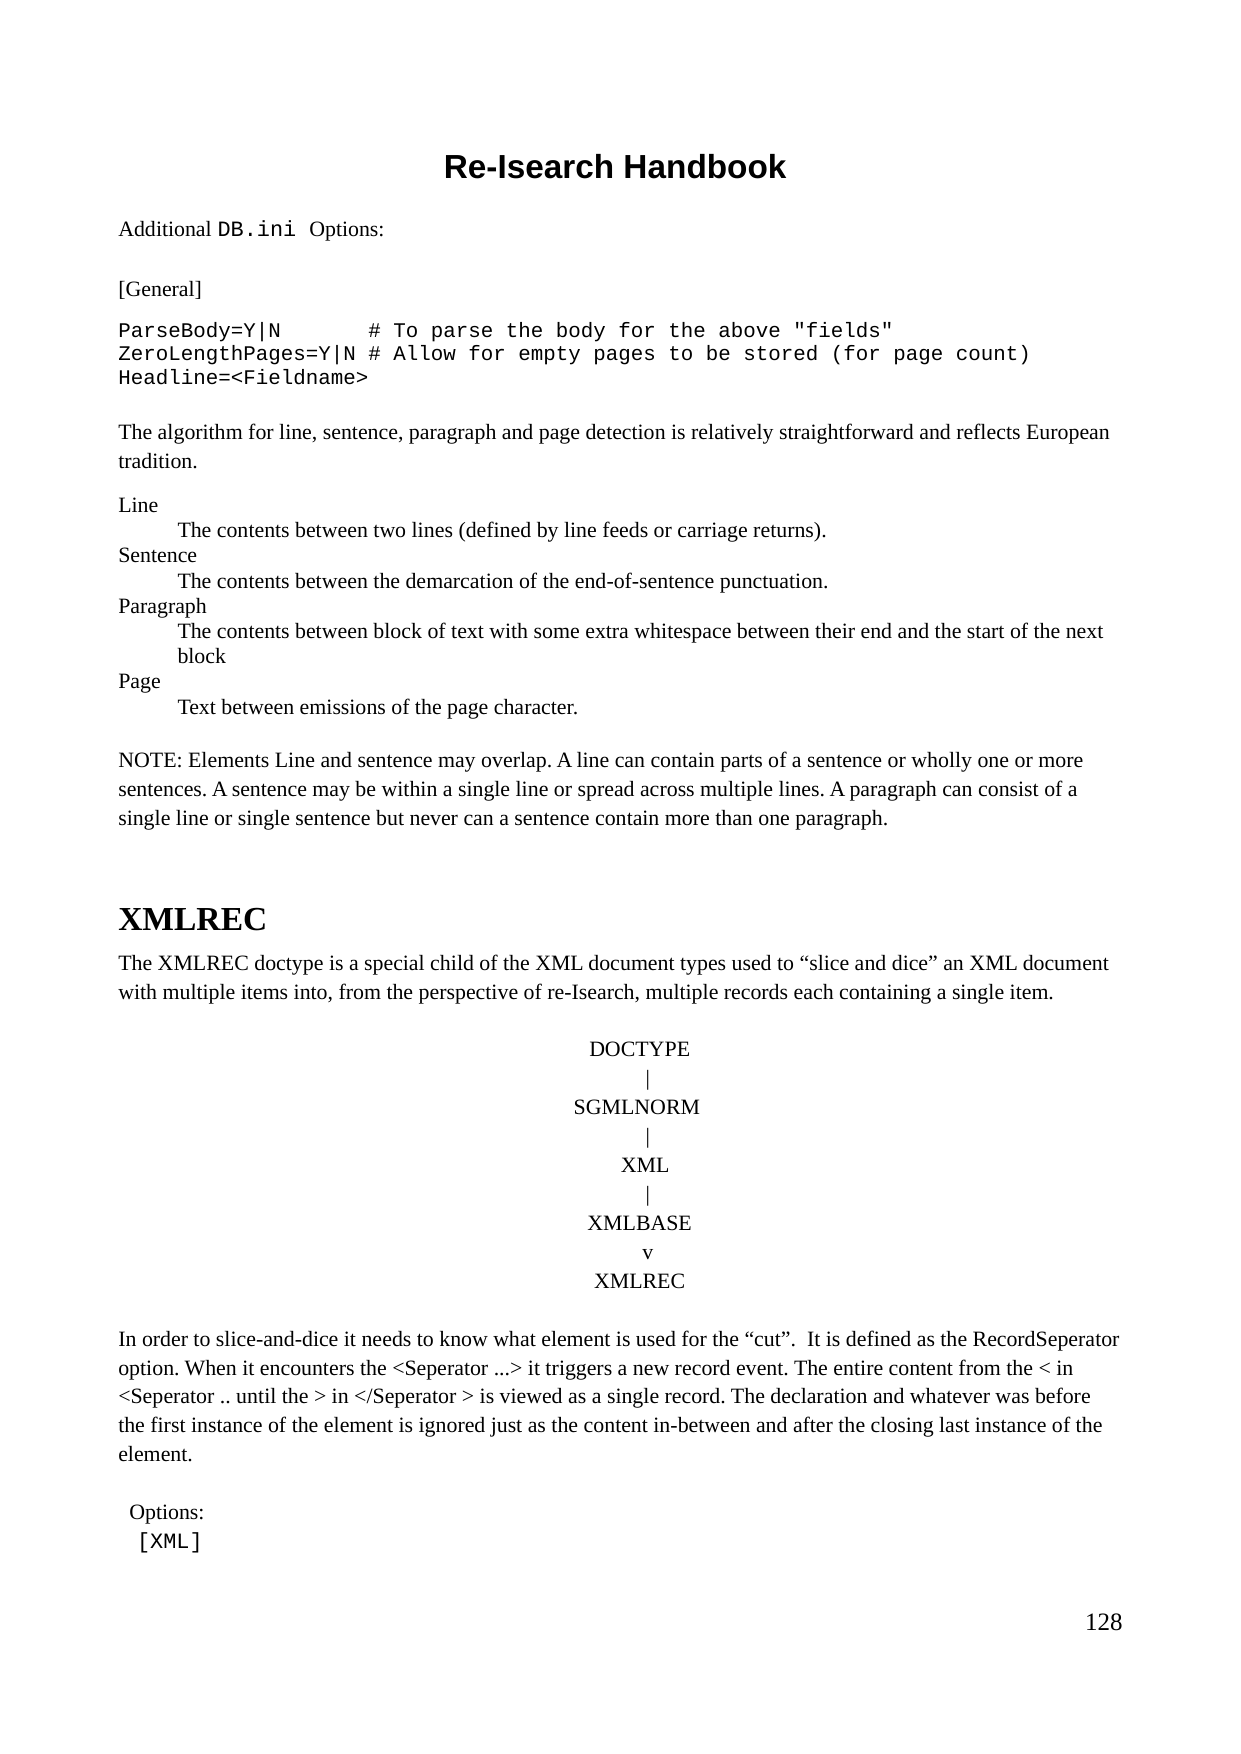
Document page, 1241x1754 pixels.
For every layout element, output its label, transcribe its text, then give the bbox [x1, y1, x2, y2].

text ZeroLengthPages=Y|N # Allow for empty pages to be stored (for page count) [118, 343, 1122, 367]
text XMLBASE [118, 1210, 1122, 1235]
text | [118, 1123, 1122, 1148]
list The contents between the demarcation of the end-of-sentence punctuation. [177, 568, 1122, 593]
text ParseBody=Y|N # To parse the body for the above "fields" [118, 320, 1122, 343]
text [General] [118, 276, 1122, 301]
text NOTE: Elements Line and sentence may overlap. A line can contain parts of a sentence or wholly one or more sentences. A sentence may be within a single line or spread across multiple lines. A paragraph can consist of a single line or single sentence but never can a sentence contain more than one paragraph. [118, 747, 1122, 831]
text [XML] [118, 1528, 1122, 1555]
list Text between emissions of the page character. [177, 694, 1122, 719]
text XMLREC [118, 1268, 1122, 1293]
text Options: [118, 1499, 1122, 1524]
text | [118, 1181, 1122, 1206]
text The XMLREC doctype is a special child of the XML document types used to “slice and dice” an XML document with multiple items into, from the perspective of re-Isearch, multiple records each containing a single item. [118, 950, 1122, 1004]
text In order to slice-and-dice it needs to know what element is used for the “cut”. It is defined as the RecordSeperator option. When it encounters the <Seperator ...> it triggers a new record event. The entire content from the < in <Seperator .. until the > in </Seperator > is viewed as a single record. The declaration and whatever was before the first instance of the element is ignored just as the content in-between and after the closing last instance of the element. [118, 1326, 1122, 1467]
text v [118, 1239, 1122, 1264]
text SGMLNORM [118, 1094, 1122, 1119]
subtitle Line [118, 492, 1122, 517]
subtitle Sentence [118, 542, 1122, 568]
subtitle Page [118, 668, 1122, 694]
text Additional DB.ini Options: [118, 216, 1122, 243]
list The contents between two lines (defined by line feeds or carriage returns). [177, 517, 1122, 542]
list The contents between block of text with some extra whitespace between their end and the start of the next block [177, 618, 1122, 668]
subtitle Paragraph [118, 593, 1122, 618]
text The algorithm for line, sentence, paragraph and page detection is relatively straightforward and reflects European tradition. [118, 419, 1122, 473]
text DOCTYPE [118, 1036, 1122, 1062]
text Headline=<Fieldname> [118, 367, 1122, 391]
text | [118, 1065, 1122, 1091]
subtitle XMLREC [118, 899, 1122, 937]
text XML [118, 1152, 1122, 1177]
